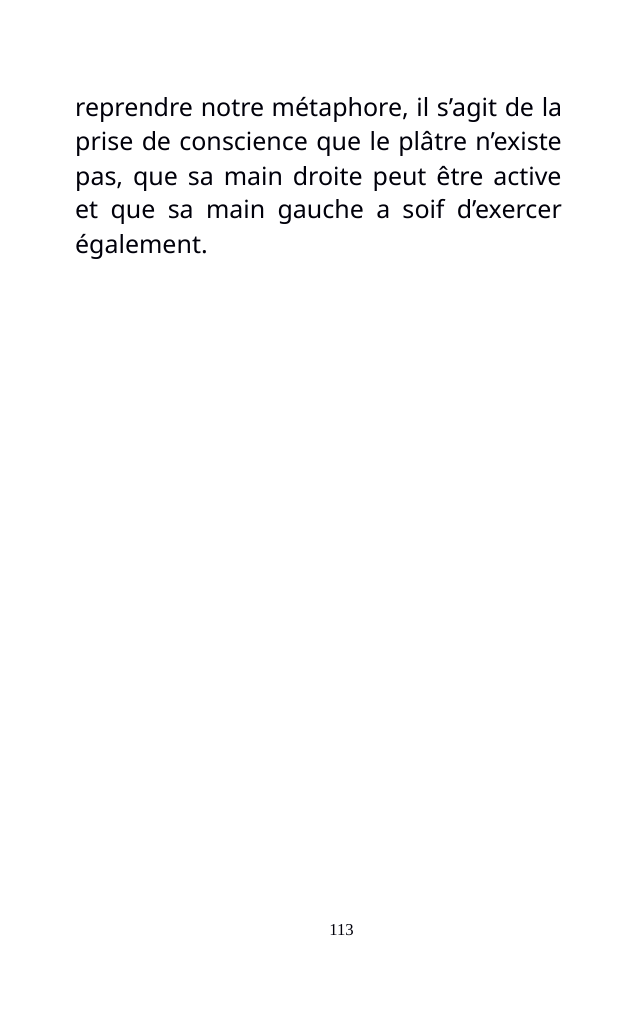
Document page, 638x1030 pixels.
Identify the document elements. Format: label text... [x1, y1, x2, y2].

text reprendre notre métaphore, il s’agit de la prise de conscience que le plâtre n’existe pas, que sa main droite peut être active et que sa main gauche a soif d’exercer également. [75, 90, 562, 260]
